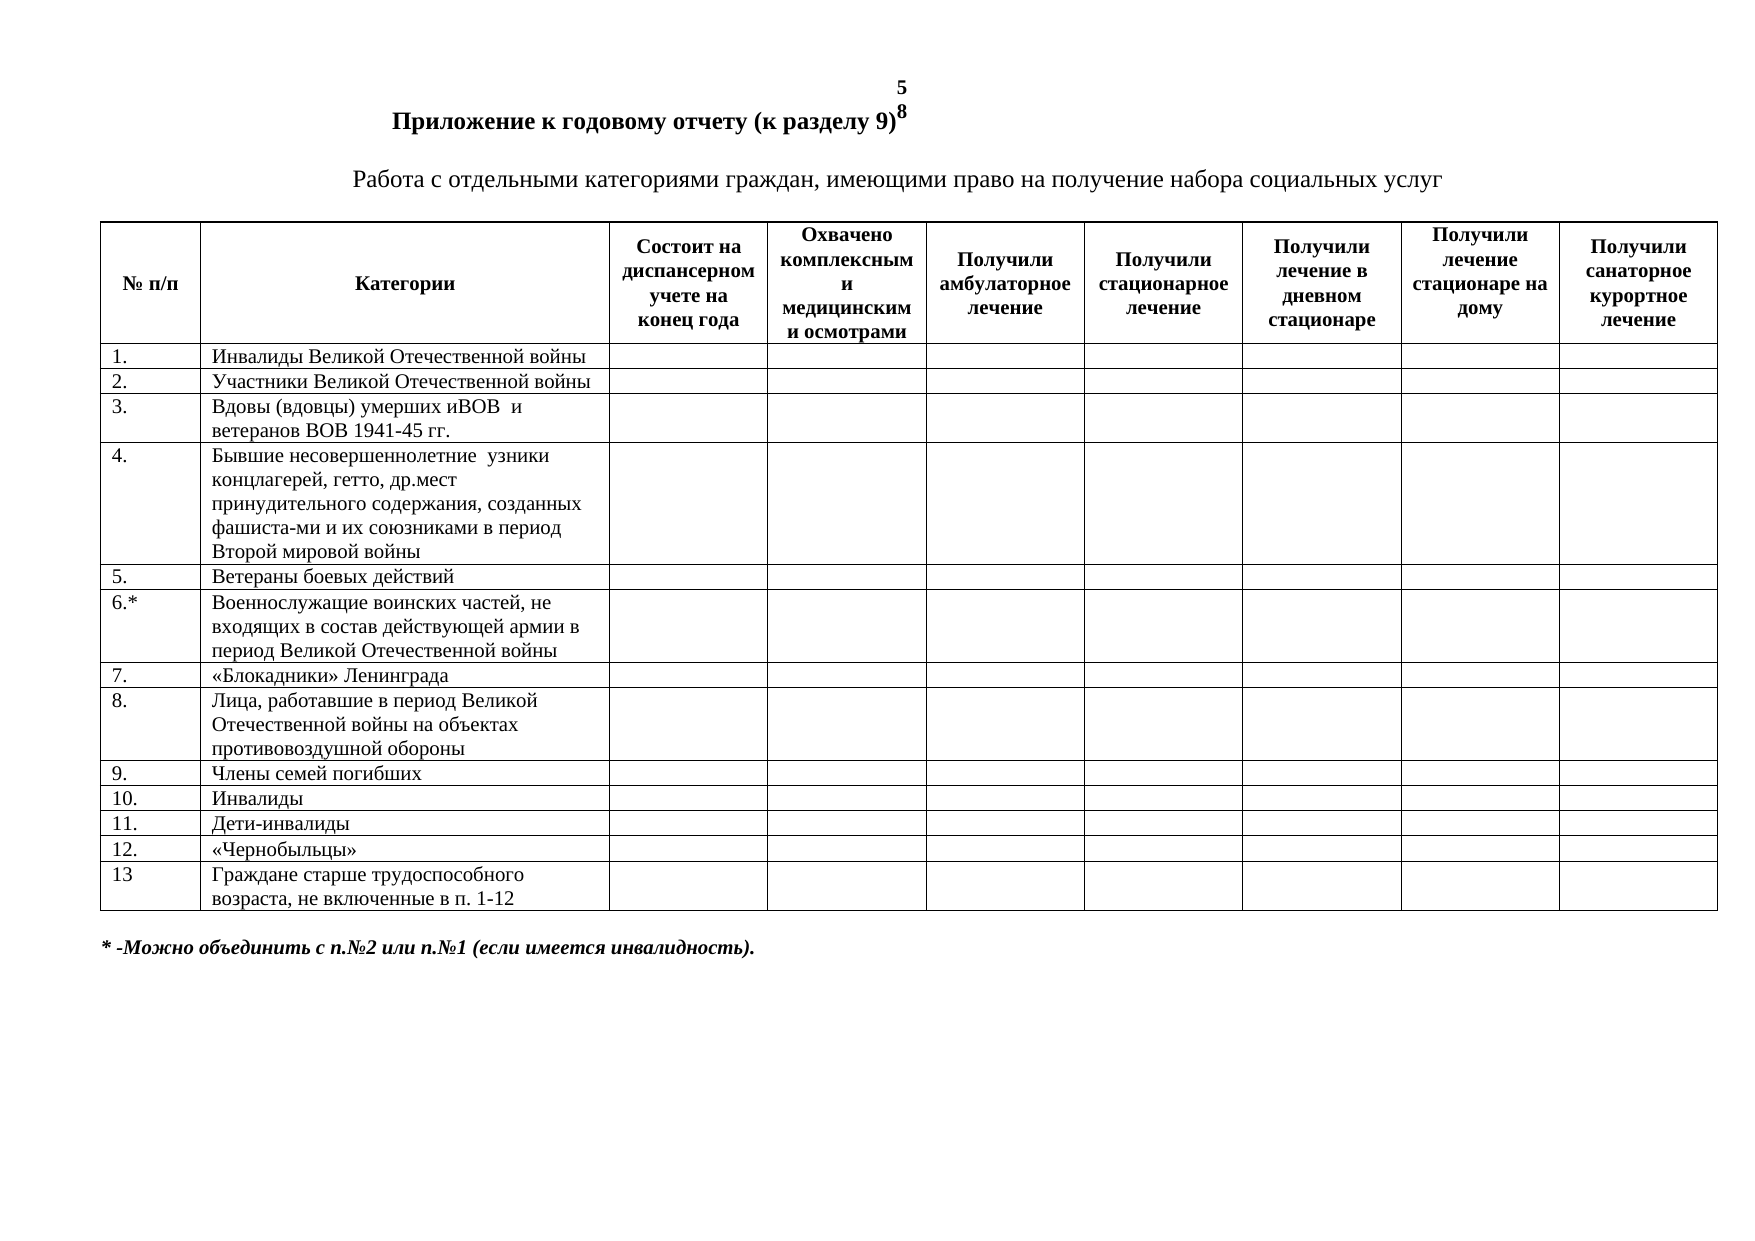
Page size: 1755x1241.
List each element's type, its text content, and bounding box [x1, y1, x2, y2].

table_cell «Чернобыльцы» [201, 836, 609, 861]
table_cell [927, 811, 1084, 835]
table_cell [1243, 443, 1401, 563]
text * -Можно объединить с п.№2 или п.№1 (если имеется инвалидность). [100, 935, 1695, 959]
table_cell [1243, 786, 1401, 810]
table_cell [610, 688, 767, 760]
table_cell [768, 811, 926, 835]
table_cell [1560, 394, 1717, 442]
table_cell [1085, 811, 1242, 835]
table_cell [1560, 443, 1717, 563]
table_cell [768, 663, 926, 687]
table_cell [1402, 394, 1559, 442]
table_cell [768, 394, 926, 442]
table_cell [927, 862, 1084, 910]
table_cell [768, 761, 926, 785]
table_cell [610, 369, 767, 393]
table_cell [927, 761, 1084, 785]
table_header Получили санаторное курортное лечение [1560, 223, 1717, 343]
table_cell [1402, 761, 1559, 785]
table_cell Военнослужащие воинских частей, не входящих в состав действующей армии в период Великой Отечественной войны [201, 590, 609, 662]
table_cell [610, 443, 767, 563]
table_cell 1. [101, 344, 200, 368]
table_cell [1402, 786, 1559, 810]
table_cell [768, 443, 926, 563]
table_cell [1560, 862, 1717, 910]
table_cell [927, 443, 1084, 563]
table_cell [1085, 862, 1242, 910]
table_cell [1085, 836, 1242, 861]
table_cell [1243, 369, 1401, 393]
table_cell [1560, 811, 1717, 835]
table_cell [610, 811, 767, 835]
table_cell [610, 344, 767, 368]
table_header Состоит на диспансерном учете на конец года [610, 223, 767, 343]
table_cell [768, 688, 926, 760]
table_cell Лица, работавшие в период Великой Отечественной войны на объектах противовоздушной обороны [201, 688, 609, 760]
table_cell 13 [101, 862, 200, 910]
table_header Получили лечение стационаре на дому [1402, 223, 1559, 343]
table_cell Вдовы (вдовцы) умерших иВОВ и ветеранов ВОВ 1941-45 гг. [201, 394, 609, 442]
table_cell «Блокадники» Ленинграда [201, 663, 609, 687]
table_cell [768, 862, 926, 910]
table_cell [1402, 811, 1559, 835]
table_cell Участники Великой Отечественной войны [201, 369, 609, 393]
table_cell [1402, 344, 1559, 368]
table_cell [1085, 761, 1242, 785]
table_cell [1560, 565, 1717, 588]
table_cell [1402, 590, 1559, 662]
table_cell [1243, 590, 1401, 662]
table_cell [1085, 443, 1242, 563]
table_cell [1085, 663, 1242, 687]
table_cell [1085, 344, 1242, 368]
table_cell [1402, 663, 1559, 687]
table_cell [1085, 590, 1242, 662]
table_cell [1085, 565, 1242, 588]
table_cell [610, 836, 767, 861]
table_cell [610, 786, 767, 810]
table_cell [1560, 663, 1717, 687]
table_header № п/п [101, 223, 200, 343]
table_cell 7. [101, 663, 200, 687]
table_cell [1560, 761, 1717, 785]
table_cell 11. [101, 811, 200, 835]
table_cell [1402, 565, 1559, 588]
table_cell [1243, 565, 1401, 588]
table_cell [1402, 862, 1559, 910]
table_cell [1085, 394, 1242, 442]
table_cell [1243, 688, 1401, 760]
table_cell [1560, 836, 1717, 861]
table_cell [768, 786, 926, 810]
table_cell [768, 369, 926, 393]
table_cell Ветераны боевых действий [201, 565, 609, 588]
table_cell Инвалиды Великой Отечественной войны [201, 344, 609, 368]
table_cell [610, 761, 767, 785]
table_cell 2. [101, 369, 200, 393]
table_cell [768, 344, 926, 368]
table_cell 6.* [101, 590, 200, 662]
table_cell [927, 590, 1084, 662]
table_cell 10. [101, 786, 200, 810]
table_cell [1402, 443, 1559, 563]
table_cell [610, 663, 767, 687]
table_cell Граждане старше трудоспособного возраста, не включенные в п. 1-12 [201, 862, 609, 910]
table_cell [768, 590, 926, 662]
table_cell 12. [101, 836, 200, 861]
table_cell [610, 590, 767, 662]
table_cell [927, 565, 1084, 588]
table_header Получили лечение в дневном стационаре [1243, 223, 1401, 343]
table_cell [610, 565, 767, 588]
table_cell [927, 663, 1084, 687]
table_cell [1243, 394, 1401, 442]
table_cell 9. [101, 761, 200, 785]
text Приложение к годовому отчету (к разделу 9) [100, 106, 1695, 135]
table_cell [1085, 786, 1242, 810]
text Работа с отдельными категориями граждан, имеющими право на получение набора социальных услуг [100, 164, 1695, 193]
table_cell [610, 862, 767, 910]
table_cell [927, 786, 1084, 810]
table_cell [927, 836, 1084, 861]
table_cell [927, 369, 1084, 393]
table_cell [1560, 344, 1717, 368]
table_cell [1085, 369, 1242, 393]
table_cell Бывшие несовершеннолетние узники концлагерей, гетто, др.мест принудительного содержания, созданных фашиста-ми и их союзниками в период Второй мировой войны [201, 443, 609, 563]
table_cell [768, 836, 926, 861]
table_cell Члены семей погибших [201, 761, 609, 785]
table_cell [1560, 688, 1717, 760]
table_cell [1560, 590, 1717, 662]
table_cell [1402, 688, 1559, 760]
table_header Категории [201, 223, 609, 343]
table_header Получили амбулаторное лечение [927, 223, 1084, 343]
table_cell 8. [101, 688, 200, 760]
table_cell 4. [101, 443, 200, 563]
table_cell [927, 688, 1084, 760]
table_cell [1560, 369, 1717, 393]
table_cell [1243, 344, 1401, 368]
table_cell [1402, 369, 1559, 393]
table_cell [927, 344, 1084, 368]
table_header Охвачено комплексными медицинскими осмотрами [768, 223, 926, 343]
table_cell [768, 565, 926, 588]
table_cell [1402, 836, 1559, 861]
table_cell 3. [101, 394, 200, 442]
table_cell [1243, 836, 1401, 861]
table_cell [610, 394, 767, 442]
table_cell [1243, 761, 1401, 785]
table_cell [927, 394, 1084, 442]
table_cell Инвалиды [201, 786, 609, 810]
table_cell [1243, 811, 1401, 835]
table_header Получили стационарное лечение [1085, 223, 1242, 343]
table_cell [1560, 786, 1717, 810]
table_cell [1243, 862, 1401, 910]
table_cell [1243, 663, 1401, 687]
table_cell 5. [101, 565, 200, 588]
table_cell Дети-инвалиды [201, 811, 609, 835]
table_cell [1085, 688, 1242, 760]
